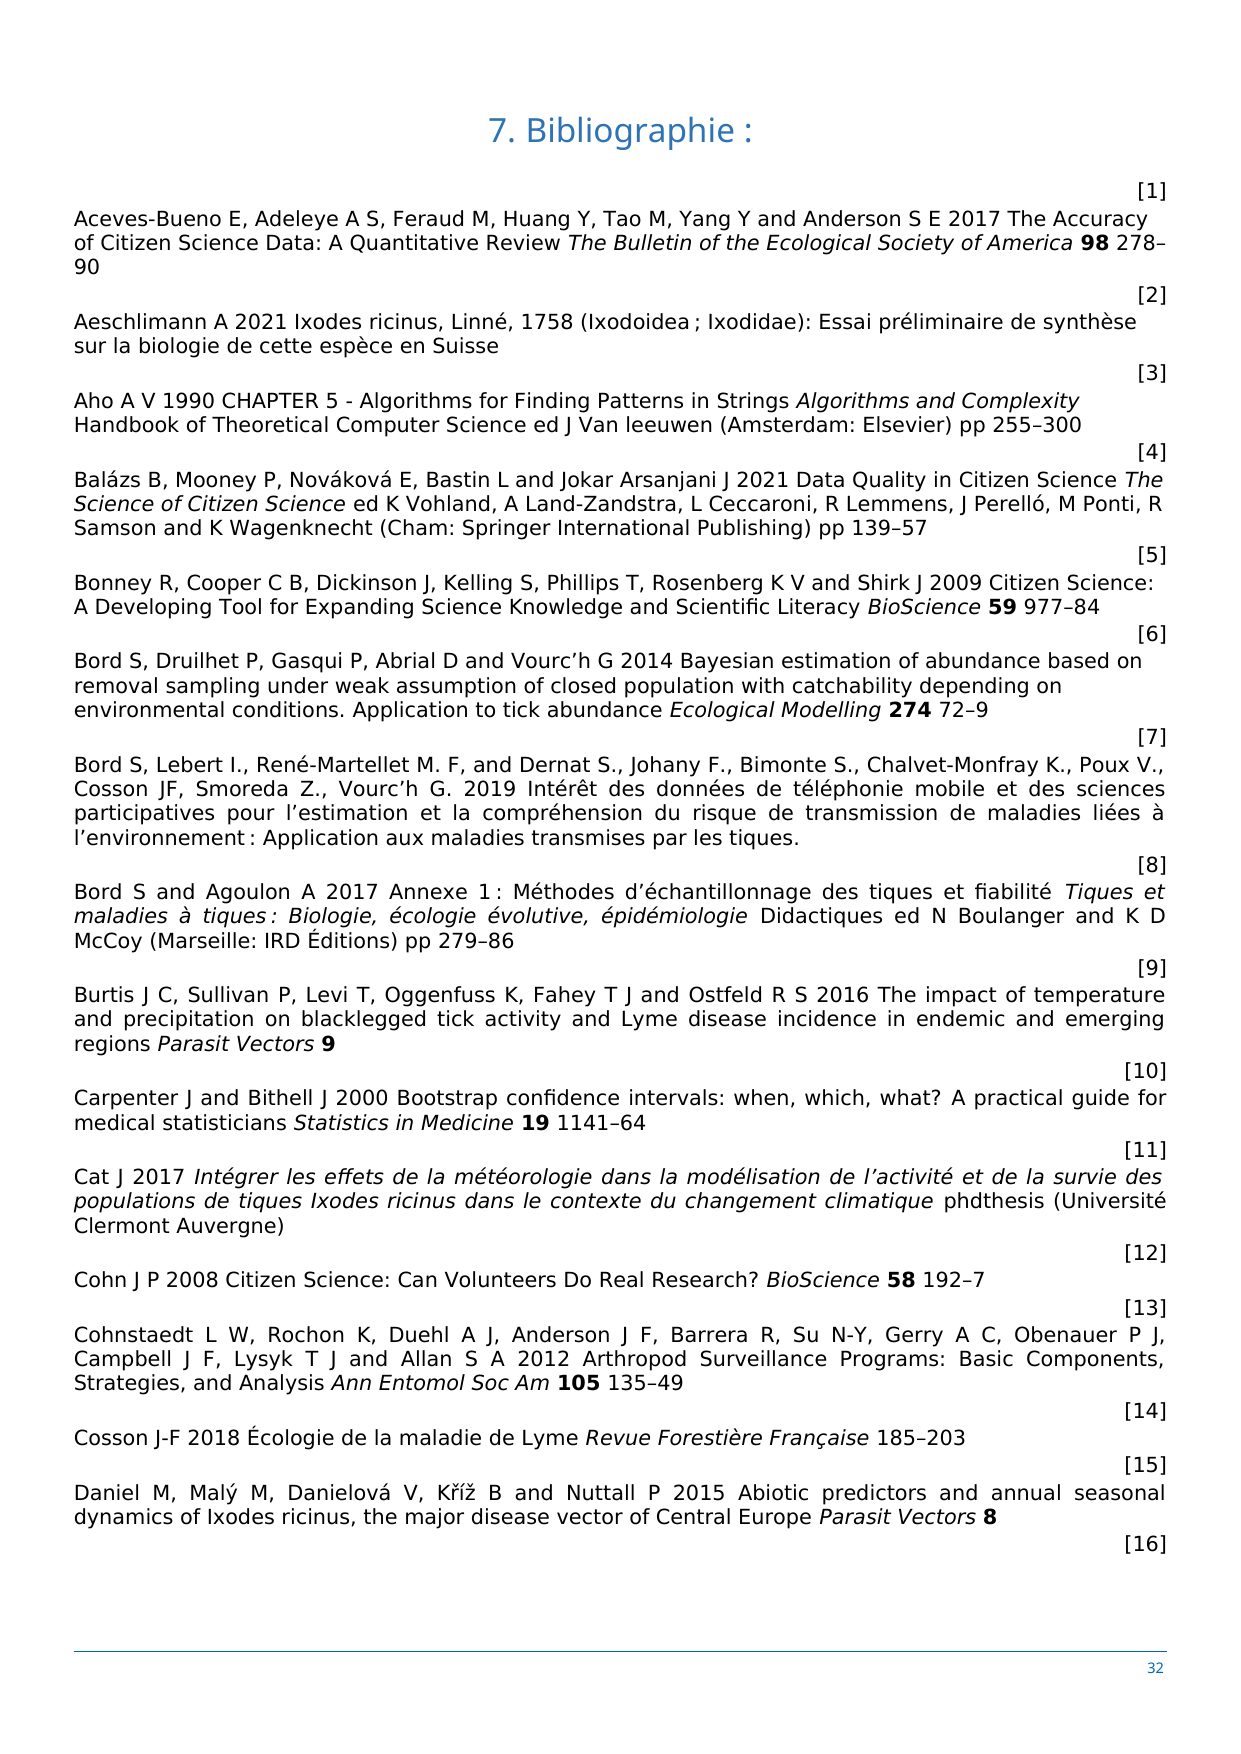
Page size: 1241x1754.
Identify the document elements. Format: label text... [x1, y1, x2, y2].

text Cosson J-F 2018 Écologie de la maladie de Lyme Revue Forestière Française 185–203 [73, 1426, 1167, 1450]
text Cohn J P 2008 Citizen Science: Can Volunteers Do Real Research? BioScience 58 192–7 [73, 1268, 1167, 1293]
text [9] [73, 956, 1167, 980]
text [5] [73, 543, 1167, 568]
text Aho A V 1990 CHAPTER 5 - Algorithms for Finding Patterns in Strings Algorithms and Complexity Handbook of Theoretical Computer Science ed J Van leeuwen (Amsterdam: Elsevier) pp 255–300 [73, 389, 1167, 437]
text Aceves‐Bueno E, Adeleye A S, Feraud M, Huang Y, Tao M, Yang Y and Anderson S E 2017 The Accuracy of Citizen Science Data: A Quantitative Review The Bulletin of the Ecological Society of America 98 278–90 [73, 207, 1167, 279]
text [13] [73, 1296, 1167, 1320]
text [8] [73, 853, 1167, 877]
text Bonney R, Cooper C B, Dickinson J, Kelling S, Phillips T, Rosenberg K V and Shirk J 2009 Citizen Science: A Developing Tool for Expanding Science Knowledge and Scientific Literacy BioScience 59 977–84 [73, 571, 1167, 619]
text [14] [73, 1399, 1167, 1423]
subtitle Bibliographie : [73, 107, 1167, 152]
text [1] [73, 179, 1167, 204]
text [16] [73, 1532, 1167, 1556]
text Carpenter J and Bithell J 2000 Bootstrap confidence intervals: when, which, what? A practical guide for medical statisticians Statistics in Medicine 19 1141–64 [73, 1086, 1167, 1135]
text [3] [73, 361, 1167, 386]
text Bord S and Agoulon A 2017 Annexe 1 : Méthodes d’échantillonnage des tiques et fiabilité Tiques et maladies à tiques : Biologie, écologie évolutive, épidémiologie Didactiques ed N Boulanger and K D McCoy (Marseille: IRD Éditions) pp 279–86 [73, 880, 1167, 953]
text Cohnstaedt L W, Rochon K, Duehl A J, Anderson J F, Barrera R, Su N-Y, Gerry A C, Obenauer P J, Campbell J F, Lysyk T J and Allan S A 2012 Arthropod Surveillance Programs: Basic Components, Strategies, and Analysis Ann Entomol Soc Am 105 135–49 [73, 1323, 1167, 1396]
text Bord S, Lebert I., René-Martellet M. F, and Dernat S., Johany F., Bimonte S., Chalvet-Monfray K., Poux V., Cosson JF, Smoreda Z., Vourc’h G. 2019 Intérêt des données de téléphonie mobile et des sciences participatives pour l’estimation et la compréhension du risque de transmission de maladies liées à l’environnement : Application aux maladies transmises par les tiques. [73, 753, 1167, 850]
text Burtis J C, Sullivan P, Levi T, Oggenfuss K, Fahey T J and Ostfeld R S 2016 The impact of temperature and precipitation on blacklegged tick activity and Lyme disease incidence in endemic and emerging regions Parasit Vectors 9 [73, 983, 1167, 1056]
text [12] [73, 1241, 1167, 1265]
text Cat J 2017 Intégrer les effets de la météorologie dans la modélisation de l’activité et de la survie des populations de tiques Ixodes ricinus dans le contexte du changement climatique phdthesis (Université Clermont Auvergne) [73, 1165, 1167, 1238]
text Daniel M, Malý M, Danielová V, Kříž B and Nuttall P 2015 Abiotic predictors and annual seasonal dynamics of Ixodes ricinus, the major disease vector of Central Europe Parasit Vectors 8 [73, 1481, 1167, 1529]
text [10] [73, 1059, 1167, 1083]
text [4] [73, 440, 1167, 464]
text Bord S, Druilhet P, Gasqui P, Abrial D and Vourc’h G 2014 Bayesian estimation of abundance based on removal sampling under weak assumption of closed population with catchability depending on environmental conditions. Application to tick abundance Ecological Modelling 274 72–9 [73, 649, 1167, 722]
text Aeschlimann A 2021 Ixodes ricinus, Linné, 1758 (Ixodoidea ; Ixodidae): Essai préliminaire de synthèse sur la biologie de cette espèce en Suisse [73, 310, 1167, 358]
text [15] [73, 1453, 1167, 1478]
text Balázs B, Mooney P, Nováková E, Bastin L and Jokar Arsanjani J 2021 Data Quality in Citizen Science The Science of Citizen Science ed K Vohland, A Land-Zandstra, L Ceccaroni, R Lemmens, J Perelló, M Ponti, R Samson and K Wagenknecht (Cham: Springer International Publishing) pp 139–57 [73, 468, 1167, 540]
text [7] [73, 725, 1167, 750]
text [2] [73, 283, 1167, 307]
text [11] [73, 1138, 1167, 1162]
text [6] [73, 622, 1167, 647]
